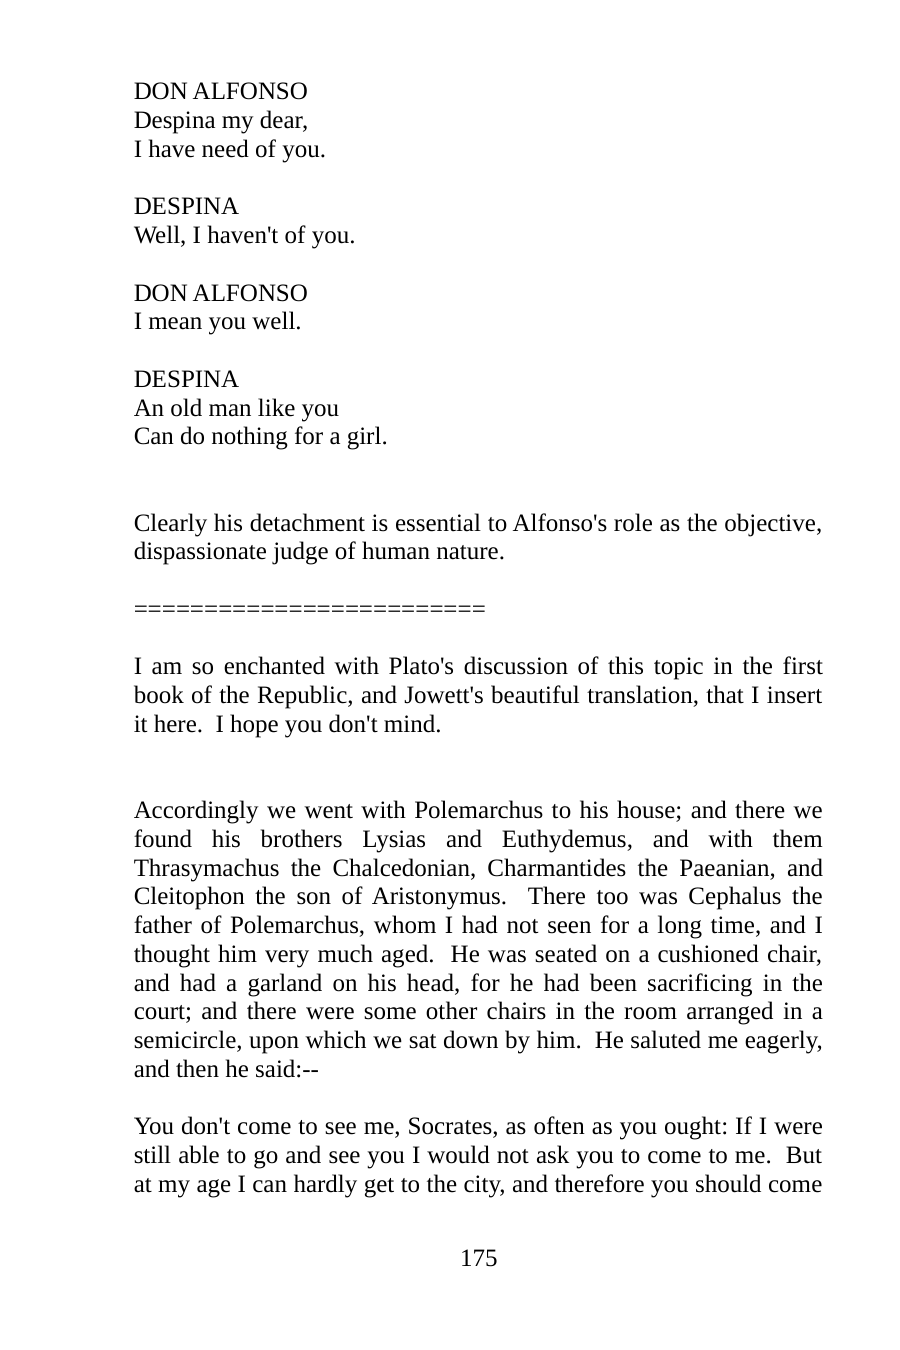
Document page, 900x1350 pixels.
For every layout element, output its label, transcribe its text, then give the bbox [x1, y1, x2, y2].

text DESPINA [133, 191, 823, 220]
text I have need of you. [133, 134, 823, 163]
text DON ALFONSO [133, 278, 823, 306]
text Well, I haven't of you. [133, 220, 823, 249]
text Accordingly we went with Polemarchus to his house; and there we found his brothers Lysias and Euthydemus, and with them Thrasymachus the Chalcedonian, Charmantides the Paeanian, and Cleitophon the son of Aristonymus. There too was Cephalus the father of Polemarchus, whom I had not seen for a long time, and I thought him very much aged. He was seated on a cushioned chair, and had a garland on his head, for he had been sacrificing in the court; and there were some other chairs in the room arranged in a semicircle, upon which we sat down by him. He saluted me eagerly, and then he said:-- [133, 795, 823, 1083]
text I mean you well. [133, 306, 823, 335]
text ========================= [133, 594, 823, 623]
text DON ALFONSO [133, 76, 823, 105]
text You don't come to see me, Socrates, as often as you ought: If I were still able to go and see you I would not ask you to come to me. But at my age I can hardly get to the city, and therefore you should come [133, 1111, 823, 1198]
text Clearly his detachment is essential to Alfonso's role as the objective, dispassionate judge of human nature. [133, 508, 823, 565]
text An old man like you [133, 393, 823, 421]
text I am so enchanted with Plato's discussion of this topic in the first book of the Republic, and Jowett's beautiful translation, that I insert it here. I hope you don't mind. [133, 651, 823, 738]
text DESPINA [133, 364, 823, 393]
text Despina my dear, [133, 105, 823, 134]
text Can do nothing for a girl. [133, 421, 823, 450]
